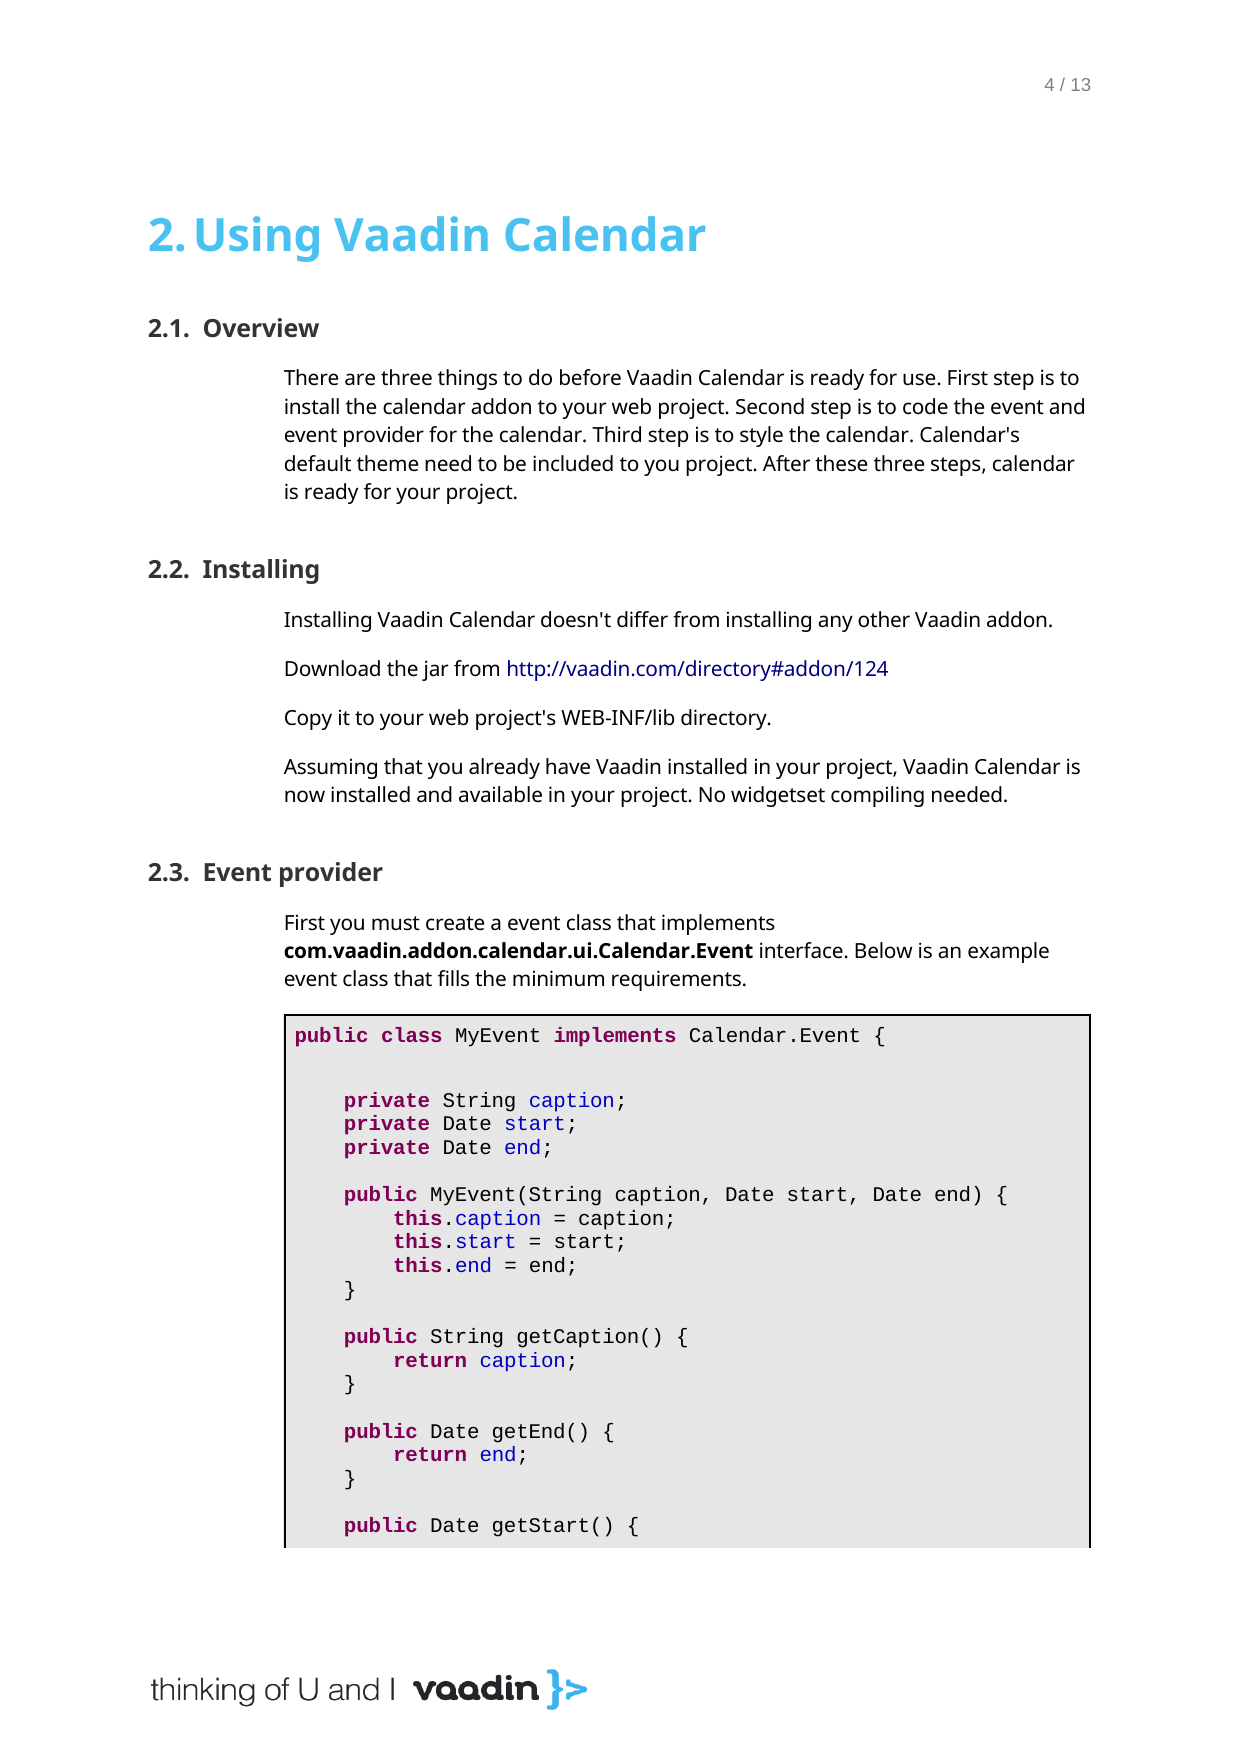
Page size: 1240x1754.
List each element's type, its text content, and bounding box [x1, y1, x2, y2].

text Installing Vaadin Calendar doesn't differ from installing any other Vaadin addon. [283, 605, 1091, 633]
text private String caption; [286, 1089, 1089, 1113]
text return caption; [286, 1350, 1089, 1373]
text private Date start; [286, 1113, 1089, 1137]
subtitle Overview [148, 311, 1091, 345]
text Download the jar from http://vaadin.com/directory#addon/124 [283, 654, 1091, 682]
text public Date getStart() { [286, 1515, 1089, 1548]
picture [150, 1665, 590, 1712]
text There are three things to do before Vaadin Calendar is ready for use. First step is to install the calendar addon to your web project. Second step is to code the event and event provider for the calendar. Third step is to style the calendar. Calendar's default theme need to be included to you project. After these three steps, calendar is ready for your project. [283, 363, 1091, 506]
text public Date getEnd() { [286, 1421, 1089, 1444]
text public MyEvent(String caption, Date start, Date end) { [286, 1184, 1089, 1208]
text First you must create a event class that implements com.vaadin.addon.calendar.ui.Calendar.Event interface. Below is an example event class that fills the minimum requirements. [283, 908, 1091, 993]
text } [286, 1373, 1089, 1397]
text this.caption = caption; [286, 1208, 1089, 1231]
text public class MyEvent implements Calendar.Event { [286, 1016, 1089, 1057]
subtitle Installing [148, 552, 1091, 586]
subtitle Event provider [148, 855, 1091, 889]
text Copy it to your web project's WEB-INF/lib directory. [283, 703, 1091, 731]
text return end; [286, 1444, 1089, 1468]
text this.end = end; [286, 1255, 1089, 1279]
text } [286, 1279, 1089, 1302]
text } [286, 1468, 1089, 1492]
text Assuming that you already have Vaadin installed in your project, Vaadin Calendar is now installed and available in your project. No widgetset compiling needed. [283, 752, 1091, 809]
text this.start = start; [286, 1231, 1089, 1255]
subtitle Using Vaadin Calendar [148, 202, 1091, 264]
text public String getCaption() { [286, 1326, 1089, 1350]
text private Date end; [286, 1137, 1089, 1161]
